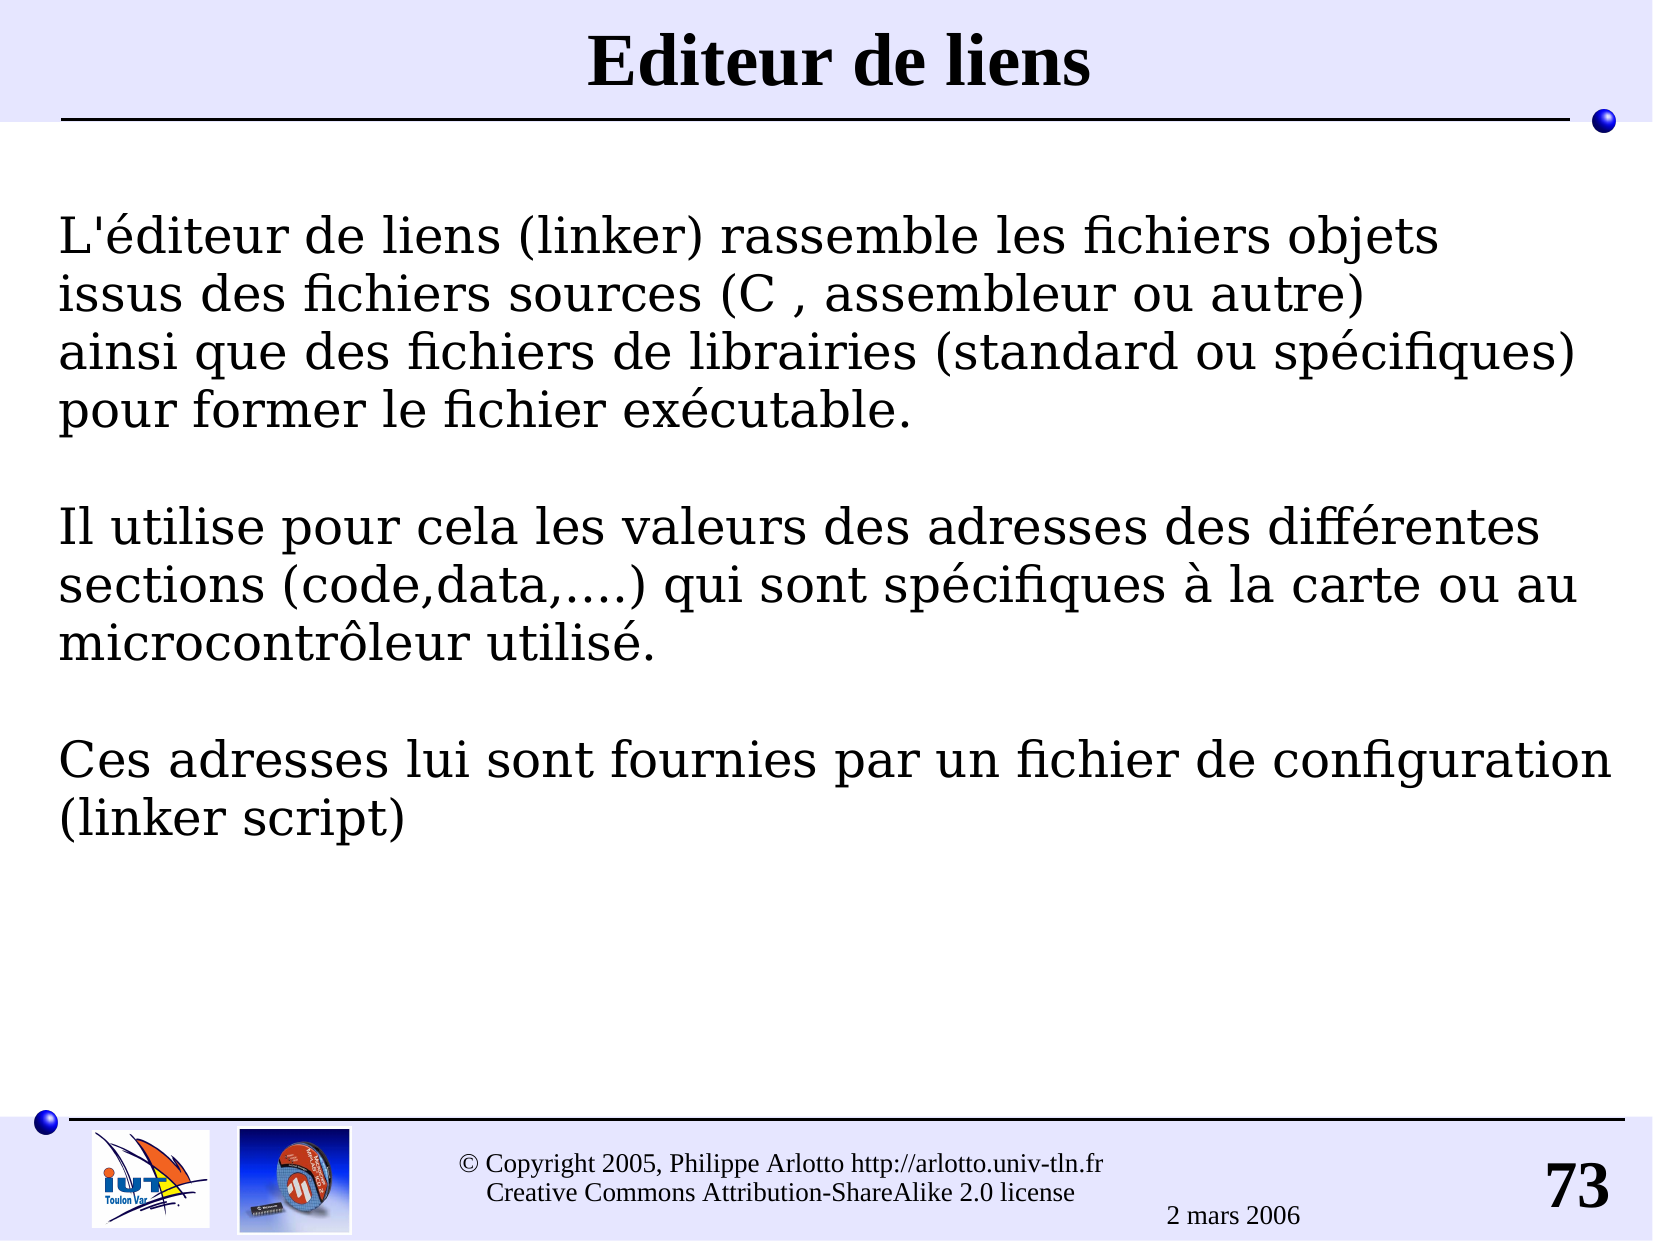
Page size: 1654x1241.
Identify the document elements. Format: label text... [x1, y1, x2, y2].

text_box L'éditeur de liens (linker) rassemble les fichiers objets issus des fichiers sources (C , assembleur ou autre) ainsi que des fichiers de librairies (standard ou spécifiques) pour former le fichier exécutable. Il utilise pour cela les valeurs des adresses des différentes sections (code,data,....) qui sont spécifiques à la carte ou au microcontrôleur utilisé. Ces adresses lui sont fournies par un fichier de configuration (linker script) [59, 206, 1617, 848]
title Editeur de liens [95, 14, 1585, 107]
picture [237, 1126, 352, 1235]
